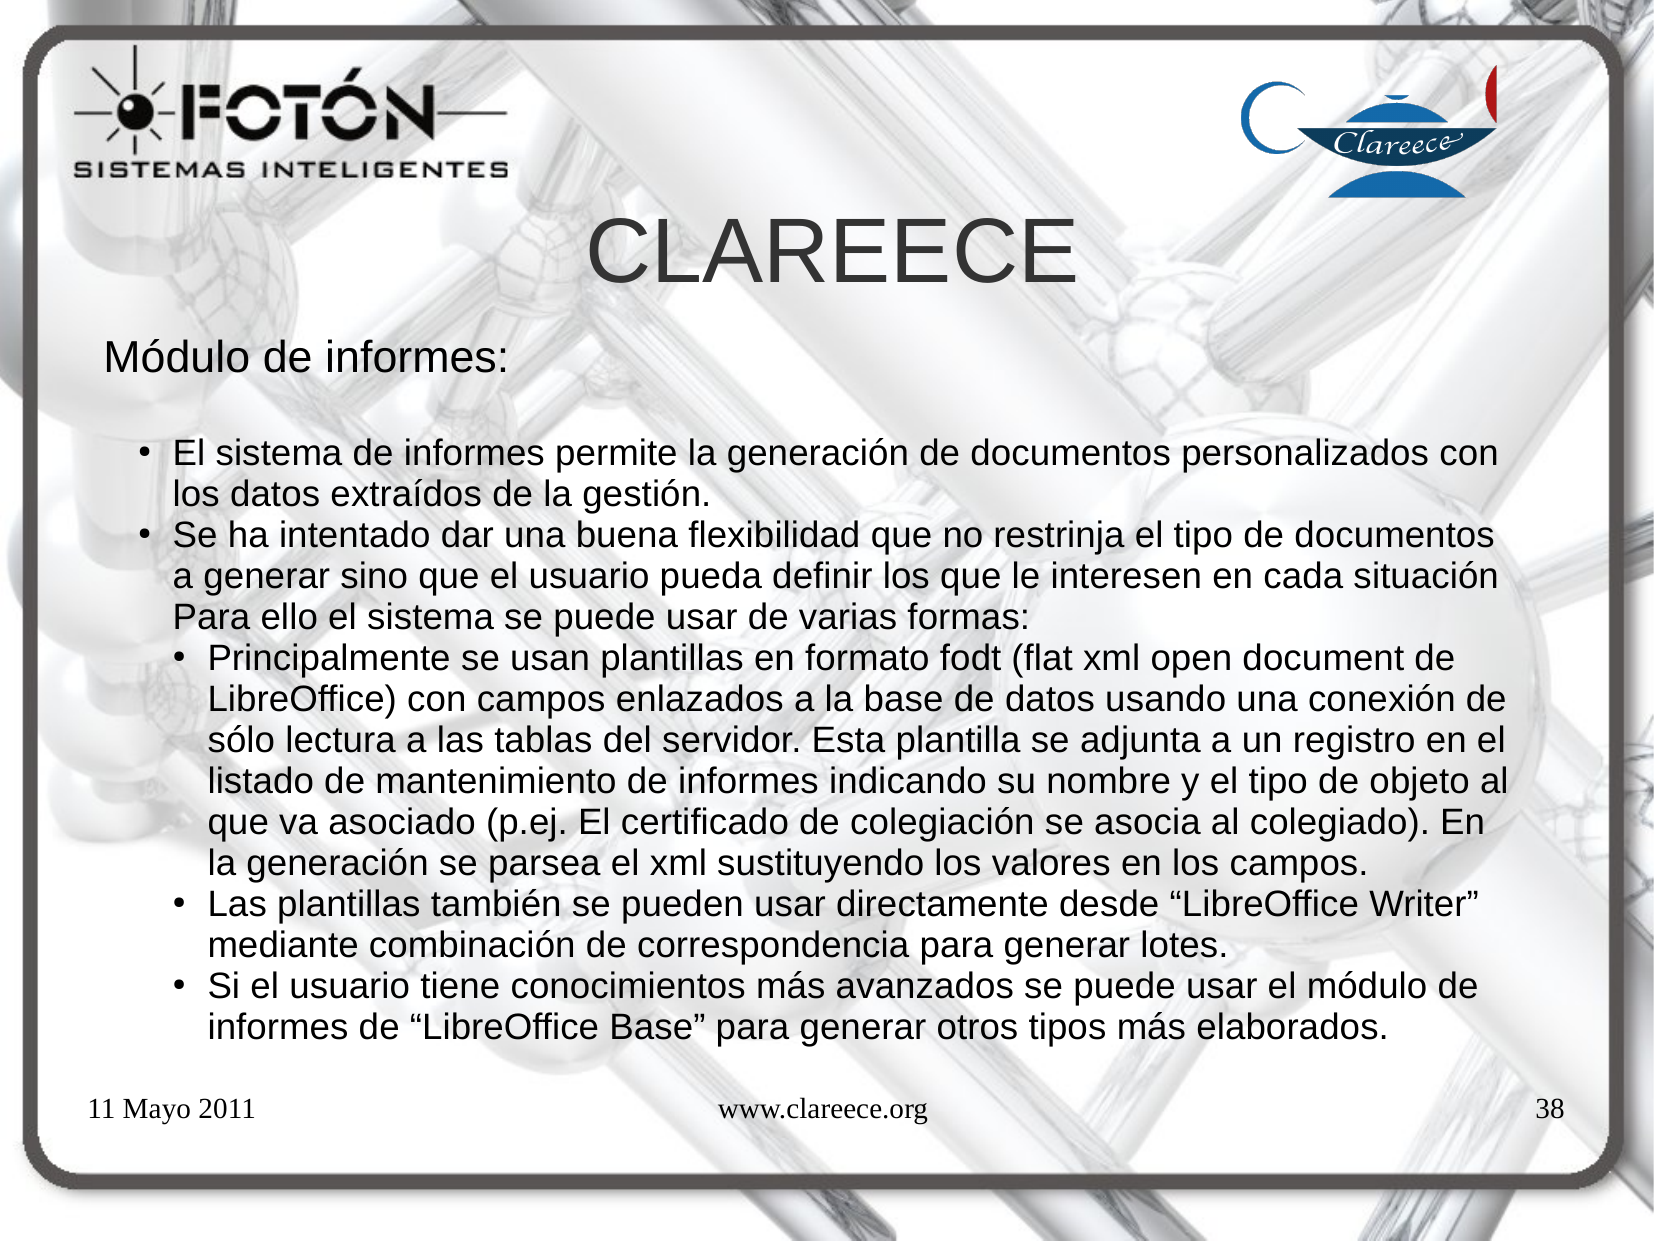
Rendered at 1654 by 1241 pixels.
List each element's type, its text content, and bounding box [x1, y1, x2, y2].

picture [0, 0, 1654, 1241]
title CLAREECE [88, 147, 1577, 355]
text_box Módulo de informes: El sistema de informes permite la generación de documentos personalizados con los datos extraídos de la gestión. Se ha intentado dar una buena flexibilidad que no restrinja el tipo de documentos a generar sino que el usuario pueda definir los que le interesen en cada situación Para ello el sistema se puede usar de varias formas: Principalmente se usan plantillas en formato fodt (flat xml open document de LibreOffice) con campos enlazados a la base de datos usando una conexión de sólo lectura a las tablas del servidor. Esta plantilla se adjunta a un registro en el listado de mantenimiento de informes indicando su nombre y el tipo de objeto al que va asociado (p.ej. El certificado de colegiación se asocia al colegiado). En la generación se parsea el xml sustituyendo los valores en los campos. Las plantillas también se pueden usar directamente desde “LibreOffice Writer” mediante combinación de correspondencia para generar lotes. Si el usuario tiene conocimientos más avanzados se puede usar el módulo de informes de “LibreOffice Base” para generar otros tipos más elaborados. [88, 324, 1536, 1063]
